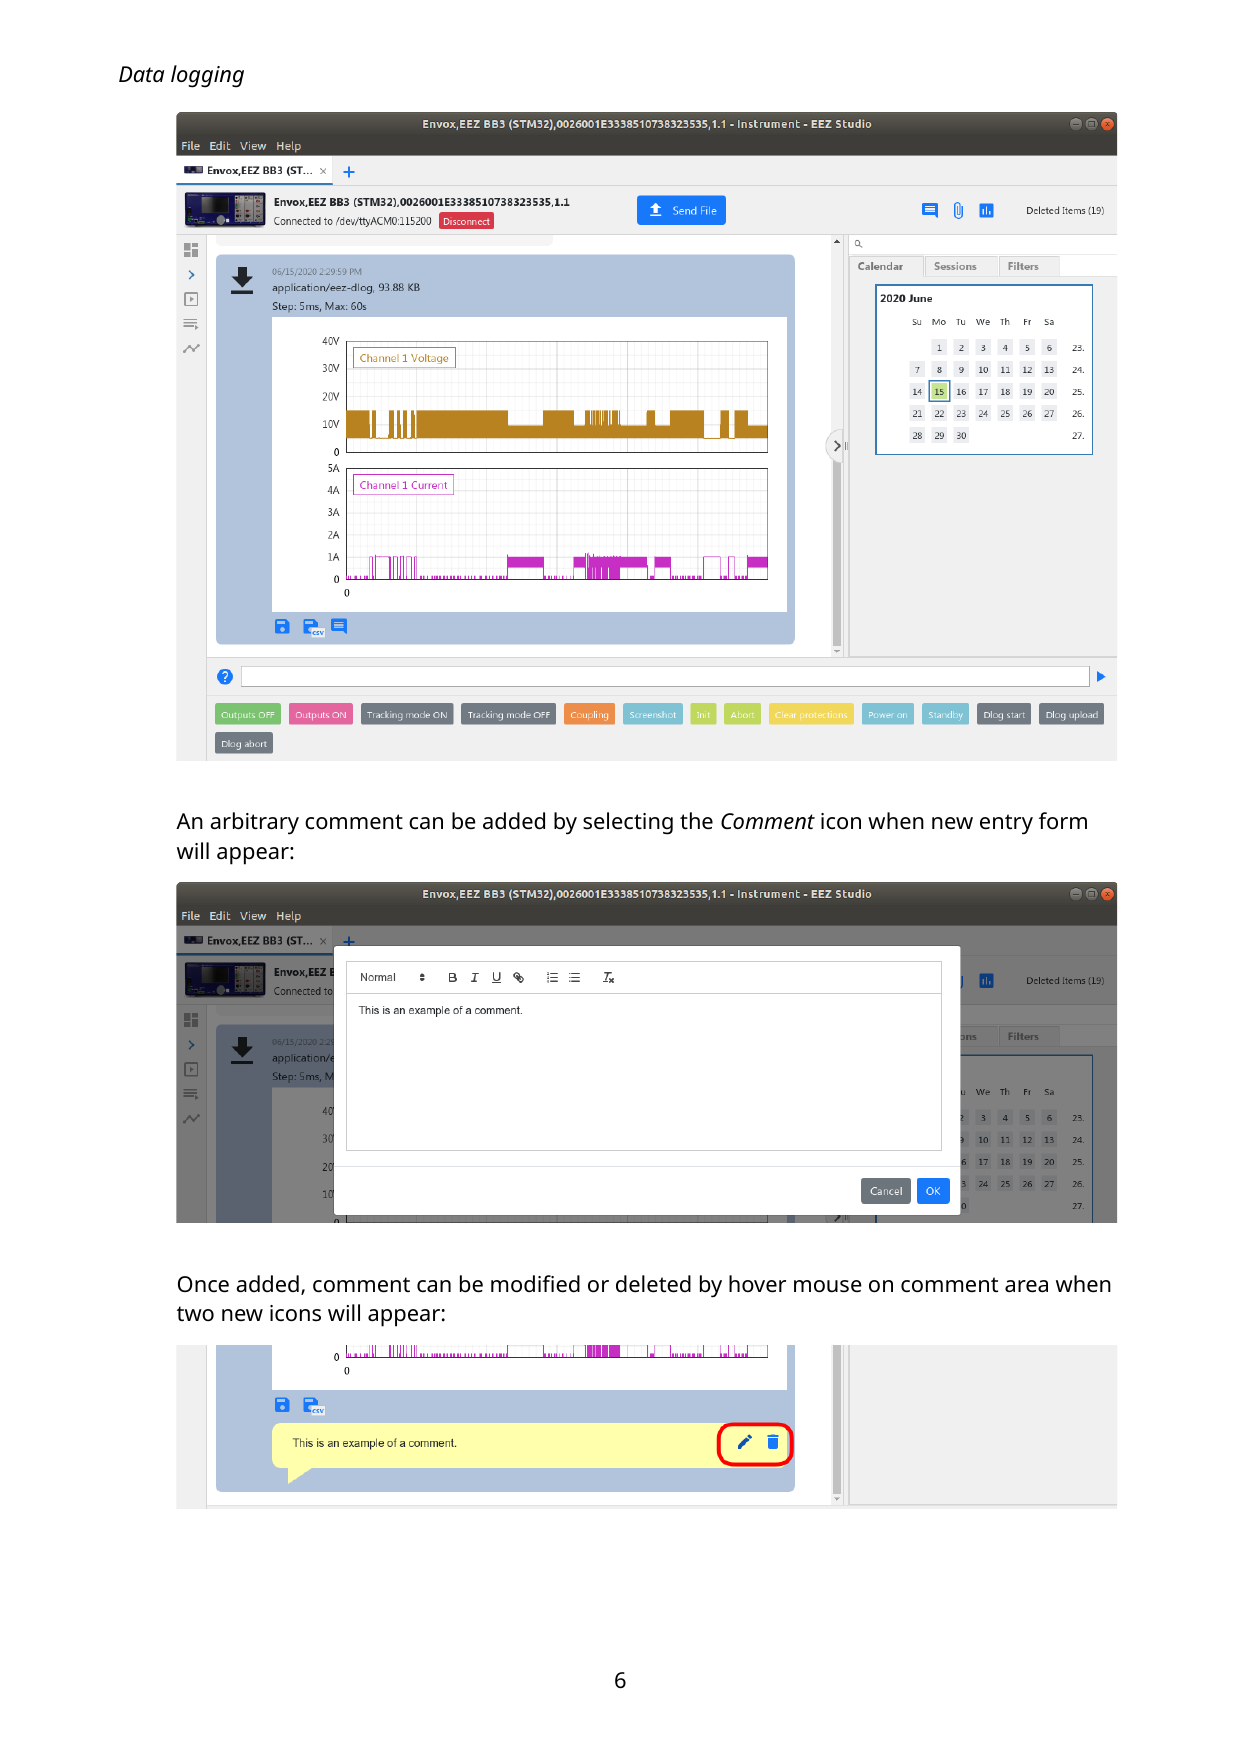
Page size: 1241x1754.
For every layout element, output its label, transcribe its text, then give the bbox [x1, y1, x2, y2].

picture [176, 882, 1118, 1223]
table_cell [171, 107, 1123, 783]
picture [176, 112, 1118, 761]
table_header [118, 800, 171, 1246]
picture [176, 1345, 1118, 1509]
table_header Once added, comment can be modified or deleted by hover mouse on comment area when two new icons will appear: [171, 1263, 1123, 1531]
table_header [118, 1263, 171, 1531]
table_header An arbitrary comment can be added by selecting the Comment icon when new entry form will appear: [171, 800, 1123, 1246]
table_cell [118, 107, 171, 783]
